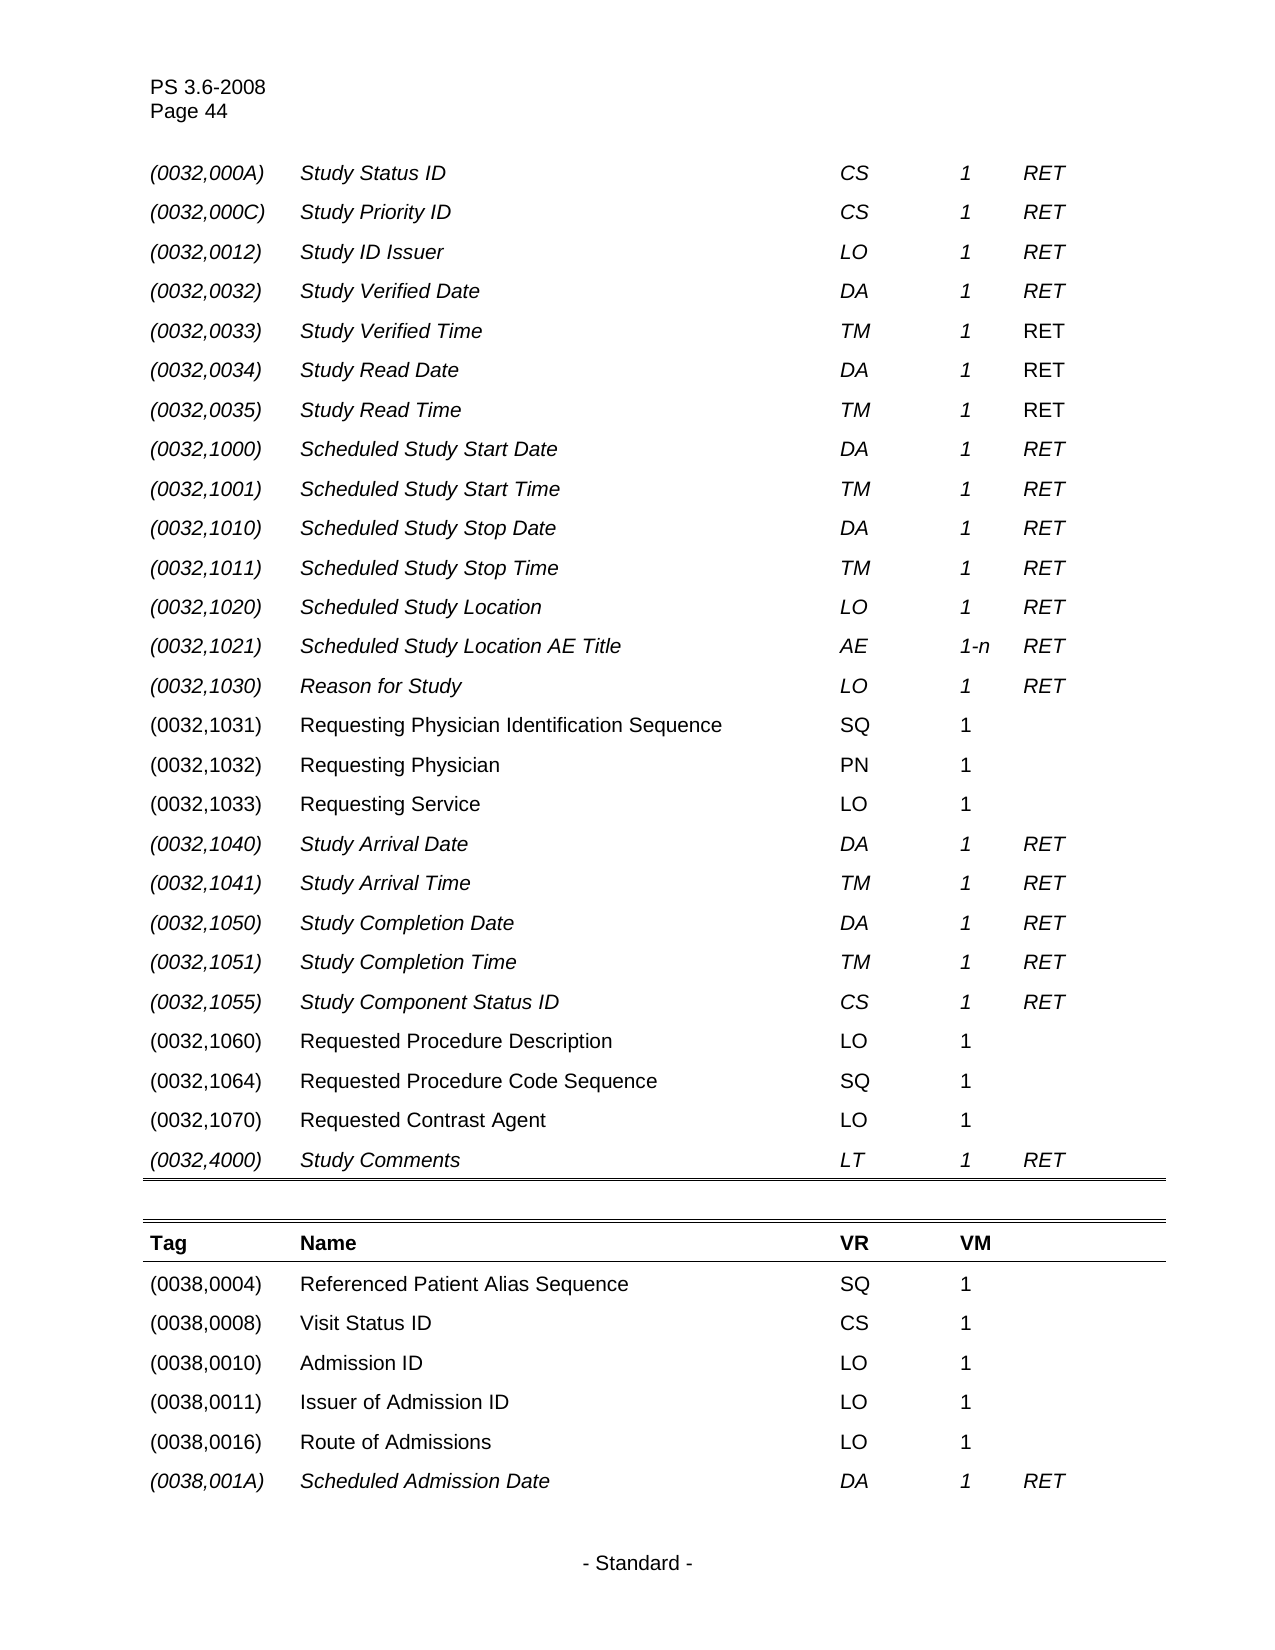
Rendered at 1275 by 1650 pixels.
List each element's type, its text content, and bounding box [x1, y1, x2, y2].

table_cell (0032,0034) [143, 349, 293, 388]
table_cell (0032,4000) [143, 1138, 293, 1177]
table_cell LO [833, 585, 953, 625]
table_cell [1016, 1302, 1166, 1341]
table_cell Study Completion Time [293, 941, 833, 980]
table_cell (0038,0010) [143, 1341, 293, 1381]
table_cell TM [833, 941, 953, 980]
table_cell RET [1016, 862, 1166, 901]
table_cell [1016, 1262, 1166, 1302]
table_cell LO [833, 1420, 953, 1459]
table_cell Study Priority ID [293, 191, 833, 230]
table_cell CS [833, 1302, 953, 1341]
table_cell DA [833, 349, 953, 388]
table_cell 1 [953, 901, 1016, 941]
table_cell RET [1016, 428, 1166, 467]
table_cell Study Verified Date [293, 270, 833, 309]
table_cell Study ID Issuer [293, 230, 833, 269]
table_cell LO [833, 1020, 953, 1059]
table_cell RET [1016, 941, 1166, 980]
table_cell RET [1016, 664, 1166, 704]
table_cell (0032,1010) [143, 506, 293, 546]
table_cell RET [1016, 980, 1166, 1019]
table_cell [1016, 1420, 1166, 1459]
table_cell 1 [953, 150, 1016, 191]
table_cell 1 [953, 467, 1016, 506]
table_cell (0032,1000) [143, 428, 293, 467]
table_cell [1016, 783, 1166, 822]
table_cell Requesting Physician [293, 743, 833, 783]
table_cell (0038,0004) [143, 1262, 293, 1302]
table_cell 1 [953, 546, 1016, 585]
table_cell Referenced Patient Alias Sequence [293, 1262, 833, 1302]
table_cell (0032,1020) [143, 585, 293, 625]
table_cell 1 [953, 980, 1016, 1019]
table_cell 1 [953, 506, 1016, 546]
table_cell (0032,1055) [143, 980, 293, 1019]
table_cell TM [833, 309, 953, 348]
table_cell AE [833, 625, 953, 664]
table_cell 1 [953, 230, 1016, 269]
table_cell 1 [953, 1341, 1016, 1381]
table_cell Scheduled Study Start Time [293, 467, 833, 506]
table_cell 1 [953, 428, 1016, 467]
table_cell LO [833, 783, 953, 822]
table_cell (0032,1021) [143, 625, 293, 664]
table_cell RET [1016, 546, 1166, 585]
table_cell RET [1016, 270, 1166, 309]
table_cell Study Read Time [293, 388, 833, 427]
table_cell (0032,1031) [143, 704, 293, 743]
table_cell SQ [833, 1262, 953, 1302]
table_cell Requested Procedure Code Sequence [293, 1059, 833, 1098]
table_cell Visit Status ID [293, 1302, 833, 1341]
table_cell TM [833, 388, 953, 427]
table_cell 1 [953, 1381, 1016, 1420]
table_cell 1 [953, 862, 1016, 901]
table_cell RET [1016, 349, 1166, 388]
table_cell 1 [953, 309, 1016, 348]
table_cell (0032,1032) [143, 743, 293, 783]
table_cell Reason for Study [293, 664, 833, 704]
table_cell TM [833, 862, 953, 901]
table_cell [1016, 704, 1166, 743]
table_cell (0032,000C) [143, 191, 293, 230]
table_cell Scheduled Study Start Date [293, 428, 833, 467]
table_cell (0032,1041) [143, 862, 293, 901]
table_cell Admission ID [293, 1341, 833, 1381]
table_cell (0032,1050) [143, 901, 293, 941]
table_cell (0032,1001) [143, 467, 293, 506]
table_cell Requesting Service [293, 783, 833, 822]
table_cell 1 [953, 664, 1016, 704]
table_cell 1 [953, 349, 1016, 388]
table_cell (0038,0011) [143, 1381, 293, 1420]
table_cell 1 [953, 1138, 1016, 1177]
table_cell Scheduled Study Location AE Title [293, 625, 833, 664]
table_cell (0032,000A) [143, 150, 293, 191]
table_cell Requesting Physician Identification Sequence [293, 704, 833, 743]
table_cell LO [833, 664, 953, 704]
table_cell CS [833, 191, 953, 230]
table_cell LO [833, 1099, 953, 1138]
table_cell SQ [833, 704, 953, 743]
table_cell 1 [953, 1020, 1016, 1059]
table_cell [1016, 743, 1166, 783]
table_cell Scheduled Admission Date [293, 1460, 833, 1499]
table_cell DA [833, 506, 953, 546]
table_cell TM [833, 467, 953, 506]
table_cell 1 [953, 1059, 1016, 1098]
table_cell (0032,1033) [143, 783, 293, 822]
table_cell (0032,1060) [143, 1020, 293, 1059]
table_cell (0038,0016) [143, 1420, 293, 1459]
table_cell Study Read Date [293, 349, 833, 388]
table_cell SQ [833, 1059, 953, 1098]
table_cell (0032,1030) [143, 664, 293, 704]
table_cell 1 [953, 1420, 1016, 1459]
table_cell 1 [953, 1302, 1016, 1341]
table_cell Requested Procedure Description [293, 1020, 833, 1059]
table_cell [1016, 1059, 1166, 1098]
table_cell CS [833, 980, 953, 1019]
table_cell Study Arrival Time [293, 862, 833, 901]
table_cell Study Verified Time [293, 309, 833, 348]
table_cell 1 [953, 1099, 1016, 1138]
table_cell RET [1016, 506, 1166, 546]
table_cell (0032,0032) [143, 270, 293, 309]
table_cell (0038,001A) [143, 1460, 293, 1499]
table_cell PN [833, 743, 953, 783]
table_cell 1-n [953, 625, 1016, 664]
table_cell Scheduled Study Stop Time [293, 546, 833, 585]
table_cell Study Component Status ID [293, 980, 833, 1019]
table_cell Issuer of Admission ID [293, 1381, 833, 1420]
table_cell (0038,0008) [143, 1302, 293, 1341]
table_cell DA [833, 1460, 953, 1499]
table_cell RET [1016, 1460, 1166, 1499]
table_cell RET [1016, 191, 1166, 230]
table_cell 1 [953, 270, 1016, 309]
table_cell [953, 1181, 1016, 1219]
table_cell [1016, 1381, 1166, 1420]
table_cell [1016, 1341, 1166, 1381]
table_cell Study Arrival Date [293, 822, 833, 862]
table_cell 1 [953, 941, 1016, 980]
table_cell 1 [953, 822, 1016, 862]
table_cell RET [1016, 467, 1166, 506]
table_cell [293, 1181, 833, 1219]
table_cell (0032,1011) [143, 546, 293, 585]
table_cell LO [833, 230, 953, 269]
table_cell [1016, 1181, 1166, 1219]
table_cell DA [833, 428, 953, 467]
table_cell 1 [953, 388, 1016, 427]
table_cell (0032,1051) [143, 941, 293, 980]
table_cell DA [833, 901, 953, 941]
table_cell (0032,1070) [143, 1099, 293, 1138]
table_cell 1 [953, 704, 1016, 743]
table_cell (0032,0012) [143, 230, 293, 269]
table_cell RET [1016, 901, 1166, 941]
table_cell 1 [953, 1262, 1016, 1302]
table_cell LO [833, 1341, 953, 1381]
table_cell Requested Contrast Agent [293, 1099, 833, 1138]
table_cell RET [1016, 150, 1166, 191]
table_cell Route of Admissions [293, 1420, 833, 1459]
table_cell 1 [953, 191, 1016, 230]
table_cell 1 [953, 1460, 1016, 1499]
table_cell RET [1016, 585, 1166, 625]
table_cell TM [833, 546, 953, 585]
table_cell [1016, 1020, 1166, 1059]
table_cell (0032,1064) [143, 1059, 293, 1098]
table_cell RET [1016, 230, 1166, 269]
table_cell Study Status ID [293, 150, 833, 191]
table_cell 1 [953, 783, 1016, 822]
table_cell RET [1016, 309, 1166, 348]
table_cell LT [833, 1138, 953, 1177]
table_cell RET [1016, 388, 1166, 427]
table_cell 1 [953, 585, 1016, 625]
table_cell Scheduled Study Stop Date [293, 506, 833, 546]
table_cell RET [1016, 1138, 1166, 1177]
table_cell LO [833, 1381, 953, 1420]
table_cell [143, 1181, 293, 1219]
table_cell (0032,0033) [143, 309, 293, 348]
table_cell DA [833, 270, 953, 309]
table_cell [1016, 1099, 1166, 1138]
table_cell Scheduled Study Location [293, 585, 833, 625]
table_cell Study Comments [293, 1138, 833, 1177]
table_cell CS [833, 150, 953, 191]
table_cell (0032,0035) [143, 388, 293, 427]
table_cell Name [293, 1223, 833, 1261]
table_cell Tag [143, 1223, 293, 1261]
table_cell (0032,1040) [143, 822, 293, 862]
table_cell [833, 1181, 953, 1219]
table_cell [1016, 1223, 1166, 1261]
table_cell RET [1016, 822, 1166, 862]
table_cell VM [953, 1223, 1016, 1261]
table_cell VR [833, 1223, 953, 1261]
table_cell DA [833, 822, 953, 862]
table_cell Study Completion Date [293, 901, 833, 941]
table_cell RET [1016, 625, 1166, 664]
table_cell 1 [953, 743, 1016, 783]
